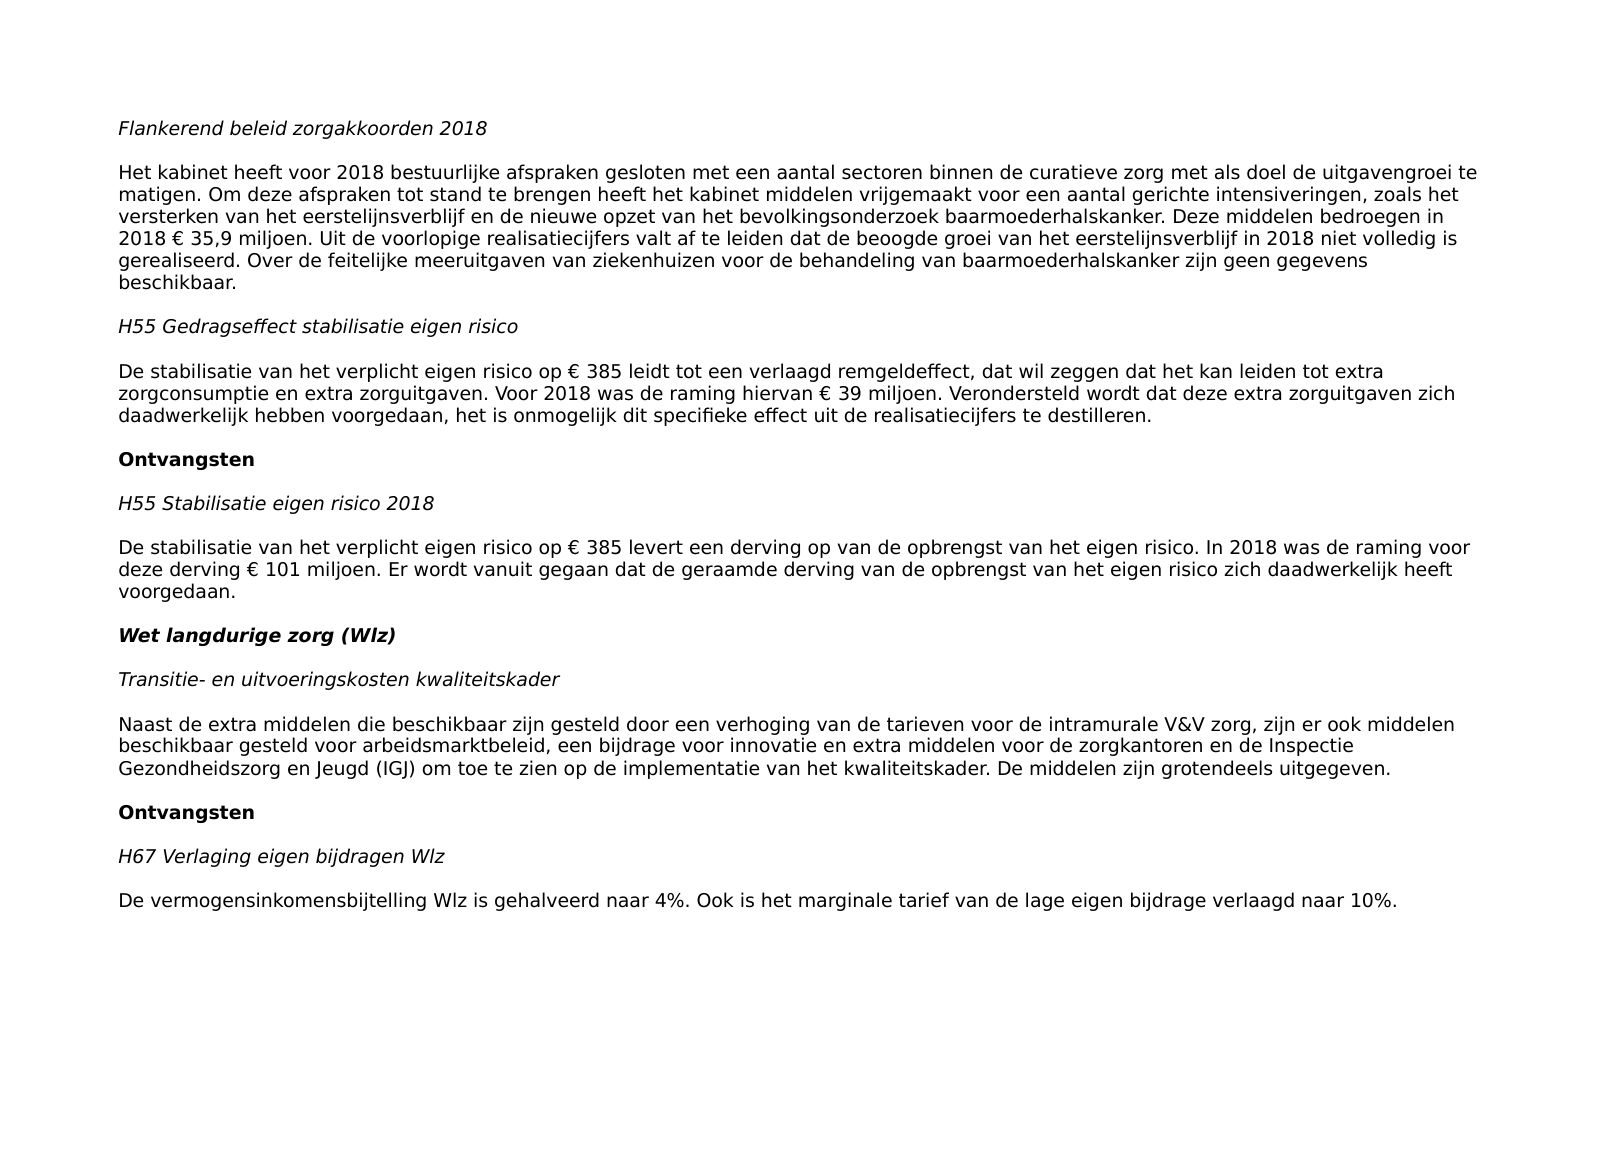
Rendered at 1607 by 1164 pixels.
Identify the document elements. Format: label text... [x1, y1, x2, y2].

subtitle H55 Gedragseffect stabilisatie eigen risico [118, 316, 1488, 338]
subtitle Ontvangsten [118, 802, 1488, 823]
text Het kabinet heeft voor 2018 bestuurlijke afspraken gesloten met een aantal sectoren binnen de curatieve zorg met als doel de uitgavengroei te matigen. Om deze afspraken tot stand te brengen heeft het kabinet middelen vrijgemaakt voor een aantal gerichte intensiveringen, zoals het versterken van het eerstelijnsverblijf en de nieuwe opzet van het bevolkingsonderzoek baarmoederhalskanker. Deze middelen bedroegen in 2018 € 35,9 miljoen. Uit de voorlopige realisatiecijfers valt af te leiden dat de beoogde groei van het eerstelijnsverblijf in 2018 niet volledig is gerealiseerd. Over de feitelijke meeruitgaven van ziekenhuizen voor de behandeling van baarmoederhalskanker zijn geen gegevens beschikbaar. [118, 162, 1488, 294]
text Naast de extra middelen die beschikbaar zijn gesteld door een verhoging van de tarieven voor de intramurale V&V zorg, zijn er ook middelen beschikbaar gesteld voor arbeidsmarktbeleid, een bijdrage voor innovatie en extra middelen voor de zorgkantoren en de Inspectie Gezondheidszorg en Jeugd (IGJ) om toe te zien op de implementatie van het kwaliteitskader. De middelen zijn grotendeels uitgegeven. [118, 713, 1488, 779]
subtitle H67 Verlaging eigen bijdragen Wlz [118, 846, 1488, 868]
subtitle Flankerend beleid zorgakkoorden 2018 [118, 118, 1488, 140]
text De vermogensinkomensbijtelling Wlz is gehalveerd naar 4%. Ook is het marginale tarief van de lage eigen bijdrage verlaagd naar 10%. [118, 890, 1488, 912]
subtitle Ontvangsten [118, 449, 1488, 471]
subtitle Wet langdurige zorg (Wlz) [118, 625, 1488, 647]
subtitle H55 Stabilisatie eigen risico 2018 [118, 493, 1488, 515]
text De stabilisatie van het verplicht eigen risico op € 385 leidt tot een verlaagd remgeldeffect, dat wil zeggen dat het kan leiden tot extra zorgconsumptie en extra zorguitgaven. Voor 2018 was de raming hiervan € 39 miljoen. Verondersteld wordt dat deze extra zorguitgaven zich daadwerkelijk hebben voorgedaan, het is onmogelijk dit specifieke effect uit de realisatiecijfers te destilleren. [118, 361, 1488, 426]
subtitle Transitie- en uitvoeringskosten kwaliteitskader [118, 669, 1488, 691]
text De stabilisatie van het verplicht eigen risico op € 385 levert een derving op van de opbrengst van het eigen risico. In 2018 was de raming voor deze derving € 101 miljoen. Er wordt vanuit gegaan dat de geraamde derving van de opbrengst van het eigen risico zich daadwerkelijk heeft voorgedaan. [118, 537, 1488, 603]
